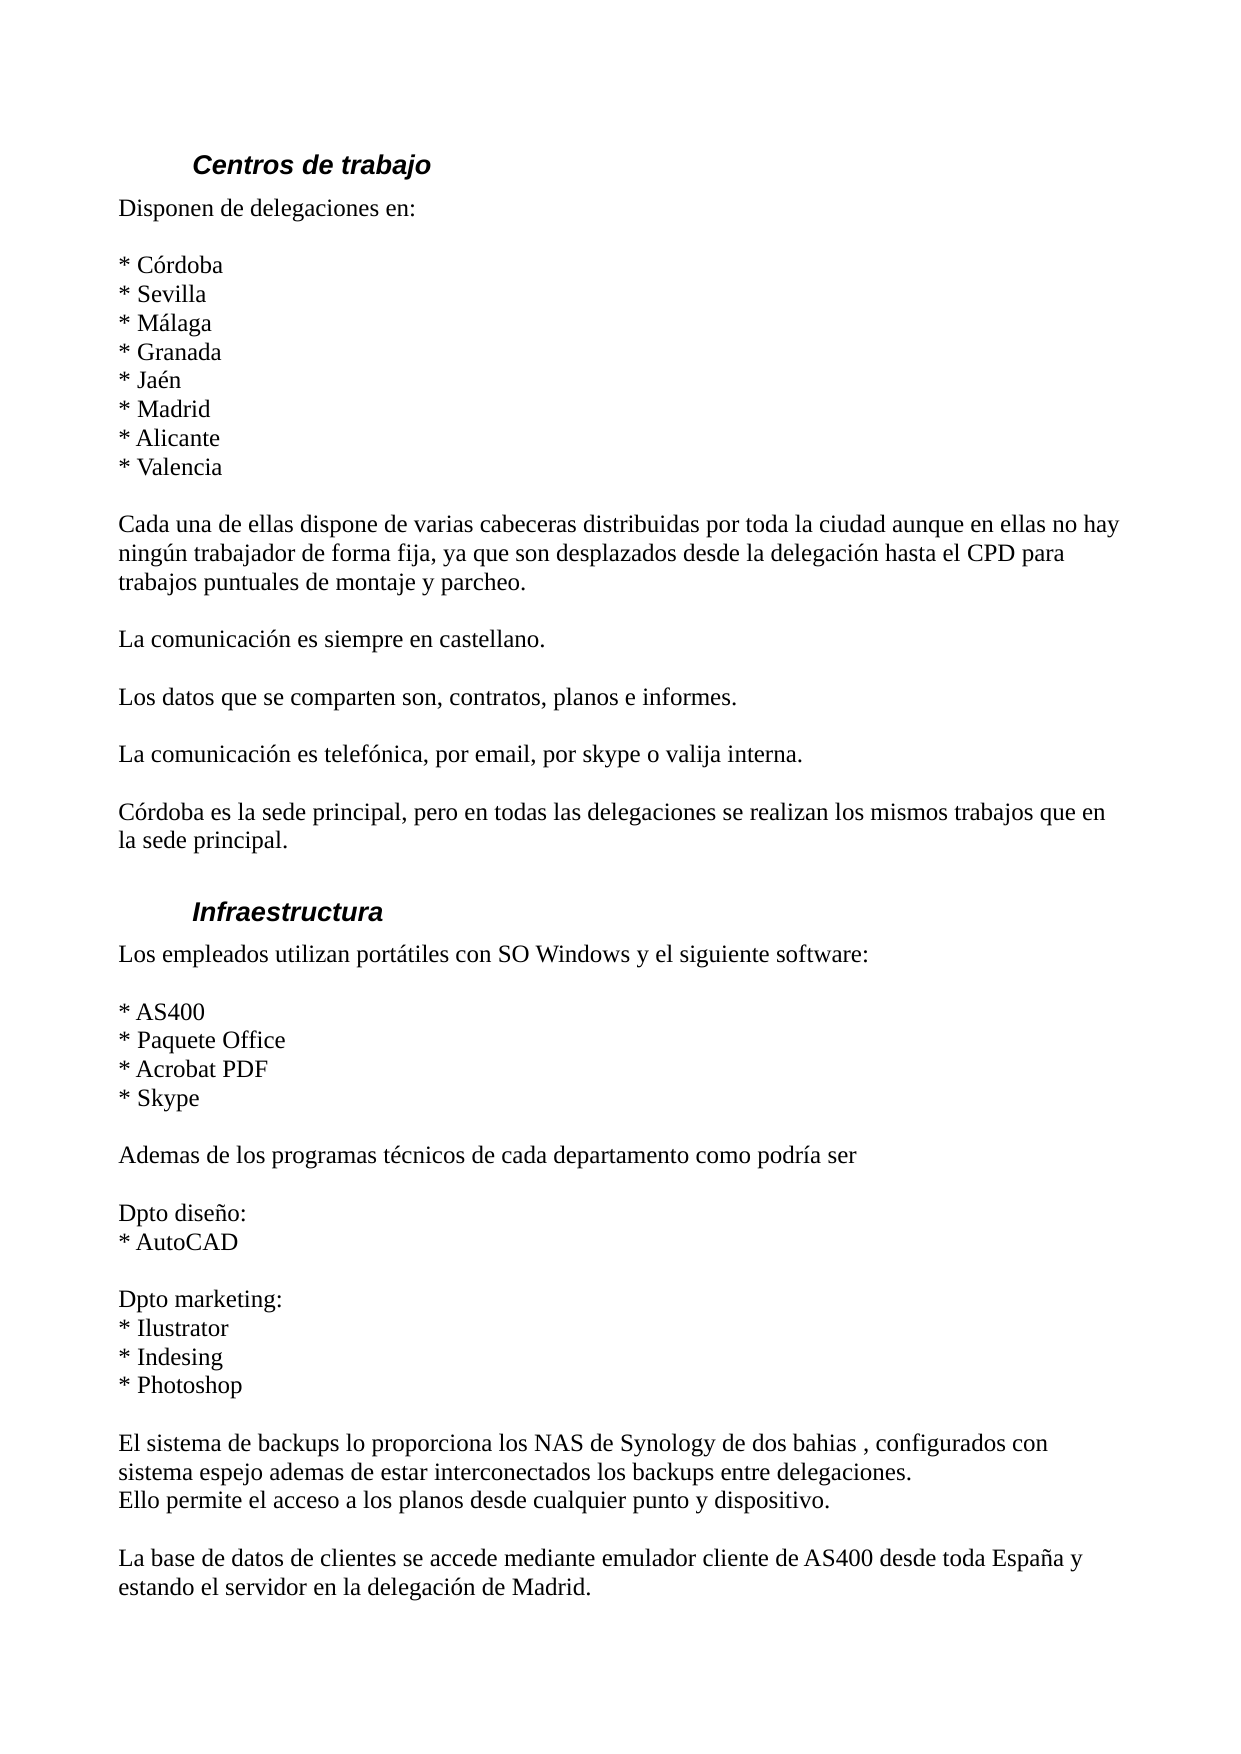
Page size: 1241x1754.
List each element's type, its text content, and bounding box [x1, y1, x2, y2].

text Córdoba es la sede principal, pero en todas las delegaciones se realizan los mismos trabajos que en la sede principal. [118, 797, 1122, 854]
text * Córdoba [118, 251, 1122, 279]
text Los empleados utilizan portátiles con SO Windows y el siguiente software: [118, 939, 1122, 968]
text * Paquete Office [118, 1026, 1122, 1054]
text * Valencia [118, 452, 1122, 481]
text La comunicación es telefónica, por email, por skype o valija interna. [118, 739, 1122, 768]
text * Alicante [118, 423, 1122, 452]
text * Madrid [118, 394, 1122, 423]
text * Málaga [118, 308, 1122, 337]
text La comunicación es siempre en castellano. [118, 624, 1122, 653]
text * Granada [118, 337, 1122, 366]
text Dpto diseño: [118, 1198, 1122, 1227]
text * Jaén [118, 366, 1122, 394]
text Los datos que se comparten son, contratos, planos e informes. [118, 682, 1122, 711]
text * AutoCAD [118, 1227, 1122, 1256]
text * Skype [118, 1083, 1122, 1112]
text * Sevilla [118, 279, 1122, 308]
text * Ilustrator [118, 1313, 1122, 1342]
text Ello permite el acceso a los planos desde cualquier punto y dispositivo. [118, 1486, 1122, 1514]
text Cada una de ellas dispone de varias cabeceras distribuidas por toda la ciudad aunque en ellas no hay ningún trabajador de forma fija, ya que son desplazados desde la delegación hasta el CPD para trabajos puntuales de montaje y parcheo. [118, 509, 1122, 596]
subtitle Infraestructura [118, 896, 1122, 927]
text * Acrobat PDF [118, 1054, 1122, 1083]
text Ademas de los programas técnicos de cada departamento como podría ser [118, 1141, 1122, 1169]
subtitle Centros de trabajo [118, 118, 1122, 181]
text Disponen de delegaciones en: [118, 193, 1122, 222]
text * Indesing * Photoshop [118, 1342, 1122, 1399]
text La base de datos de clientes se accede mediante emulador cliente de AS400 desde toda España y estando el servidor en la delegación de Madrid. [118, 1543, 1122, 1601]
text Dpto marketing: [118, 1284, 1122, 1313]
text * AS400 [118, 997, 1122, 1026]
text El sistema de backups lo proporciona los NAS de Synology de dos bahias , configurados con sistema espejo ademas de estar interconectados los backups entre delegaciones. [118, 1428, 1122, 1486]
